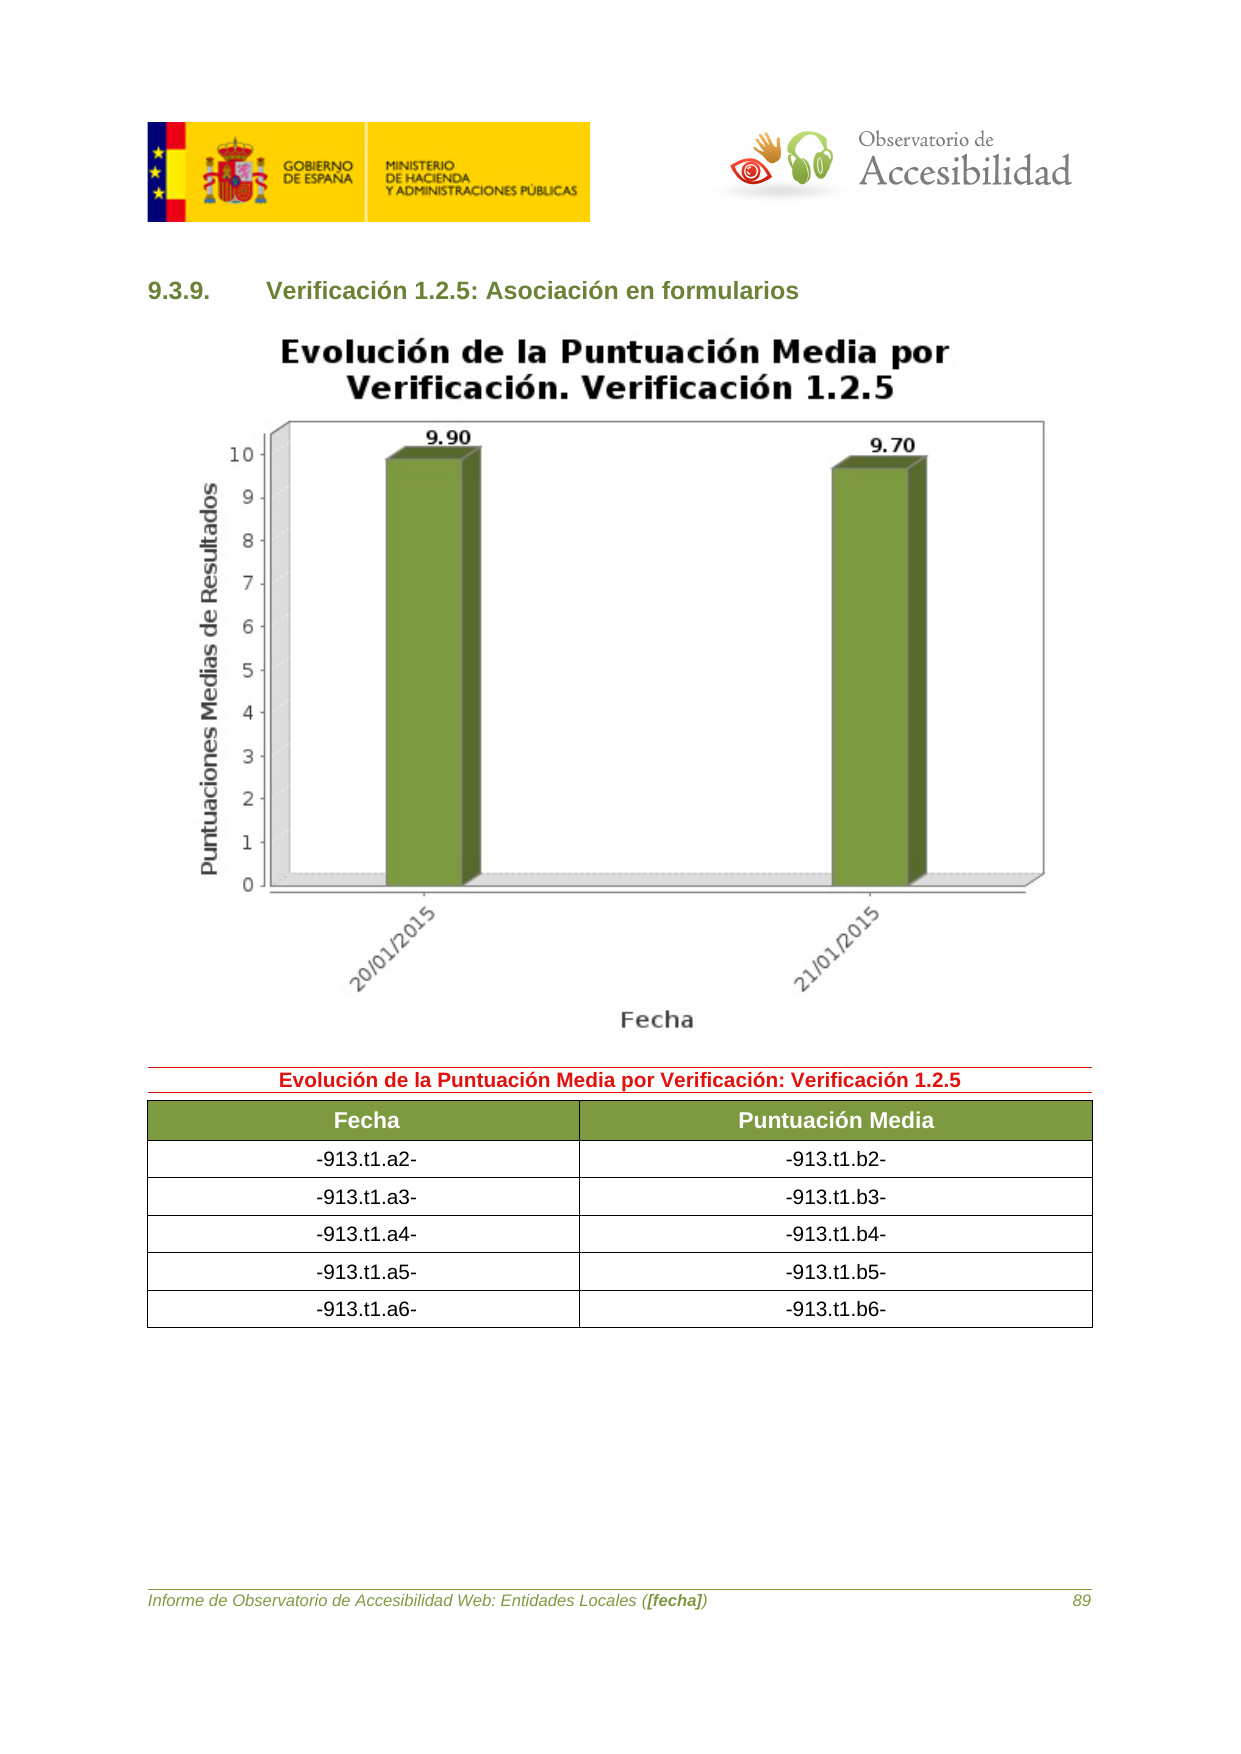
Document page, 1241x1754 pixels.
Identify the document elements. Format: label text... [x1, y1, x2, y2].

table_cell -913.t1.a5- [148, 1253, 579, 1290]
table_cell -913.t1.a3- [148, 1178, 579, 1215]
table_cell -913.t1.b6- [580, 1291, 1092, 1327]
table_cell -913.t1.b3- [580, 1178, 1092, 1215]
table_header Puntuación Media [580, 1101, 1092, 1140]
table_cell -913.t1.a4- [148, 1216, 579, 1252]
table_cell -913.t1.b2- [580, 1141, 1092, 1177]
table_cell -913.t1.b4- [580, 1216, 1092, 1252]
text Evolución de la Puntuación Media por Verificación: Verificación 1.2.5 [148, 1068, 1092, 1092]
table_cell -913.t1.a2- [148, 1141, 579, 1177]
table_header Fecha [148, 1101, 579, 1140]
picture [710, 122, 1086, 205]
list Verificación 1.2.5: Asociación en formularios [148, 276, 1092, 304]
table_cell -913.t1.a6- [148, 1291, 579, 1327]
picture [147, 122, 591, 222]
picture [178, 332, 1062, 1042]
table_cell -913.t1.b5- [580, 1253, 1092, 1290]
